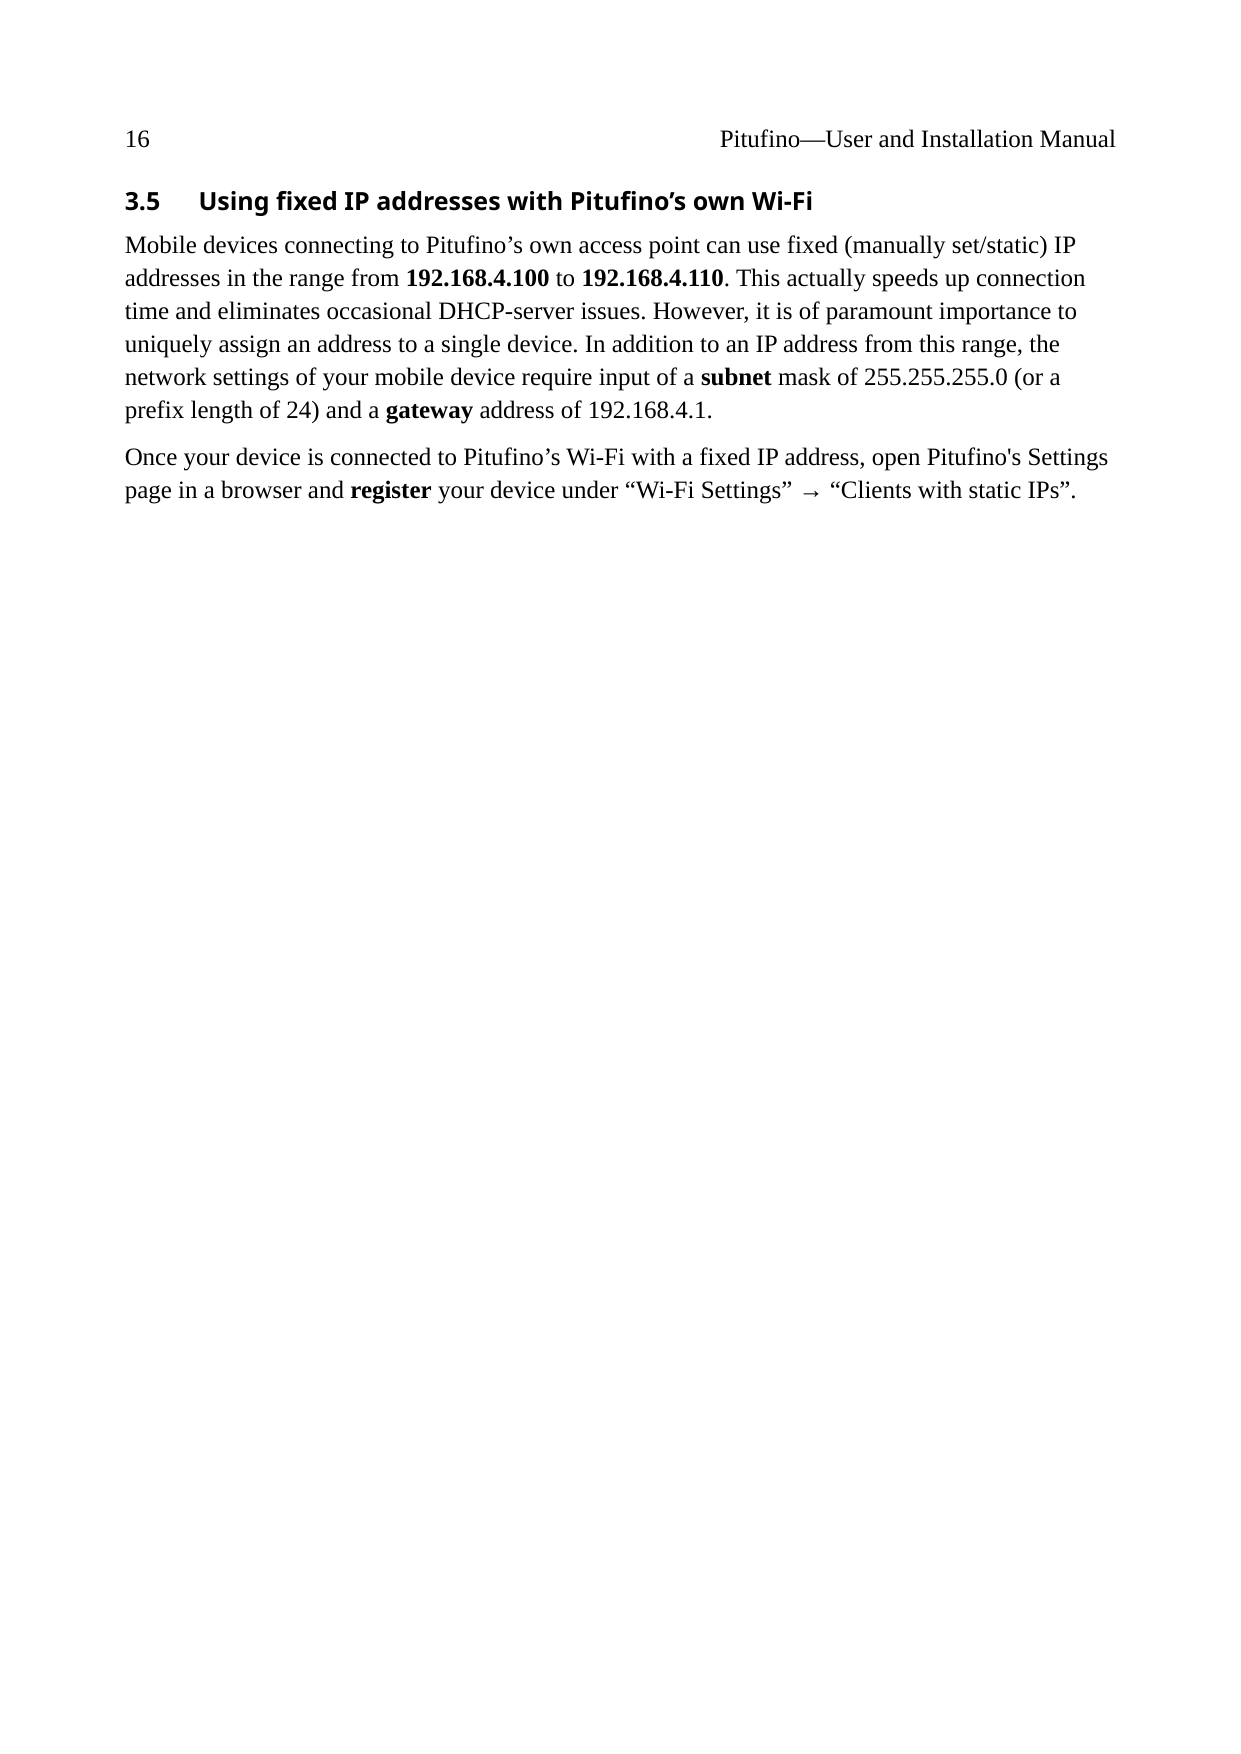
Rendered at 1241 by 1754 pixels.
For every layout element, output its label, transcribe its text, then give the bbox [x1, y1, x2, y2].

text Once your device is connected to Pitufino’s Wi-Fi with a fixed IP address, open Pitufino's Settings page in a browser and register your device under “Wi-Fi Settings” → “Clients with static IPs”. [124, 442, 1116, 504]
subtitle Using fixed IP addresses with Pitufino’s own Wi-Fi [124, 183, 1116, 217]
text Mobile devices connecting to Pitufino’s own access point can use fixed (manually set/static) IP addresses in the range from 192.168.4.100 to 192.168.4.110. This actually speeds up connection time and eliminates occasional DHCP-server issues. However, it is of paramount importance to uniquely assign an address to a single device. In addition to an IP address from this range, the network settings of your mobile device require input of a subnet mask of 255.255.255.0 (or a prefix length of 24) and a gateway address of 192.168.4.1. [124, 230, 1116, 424]
